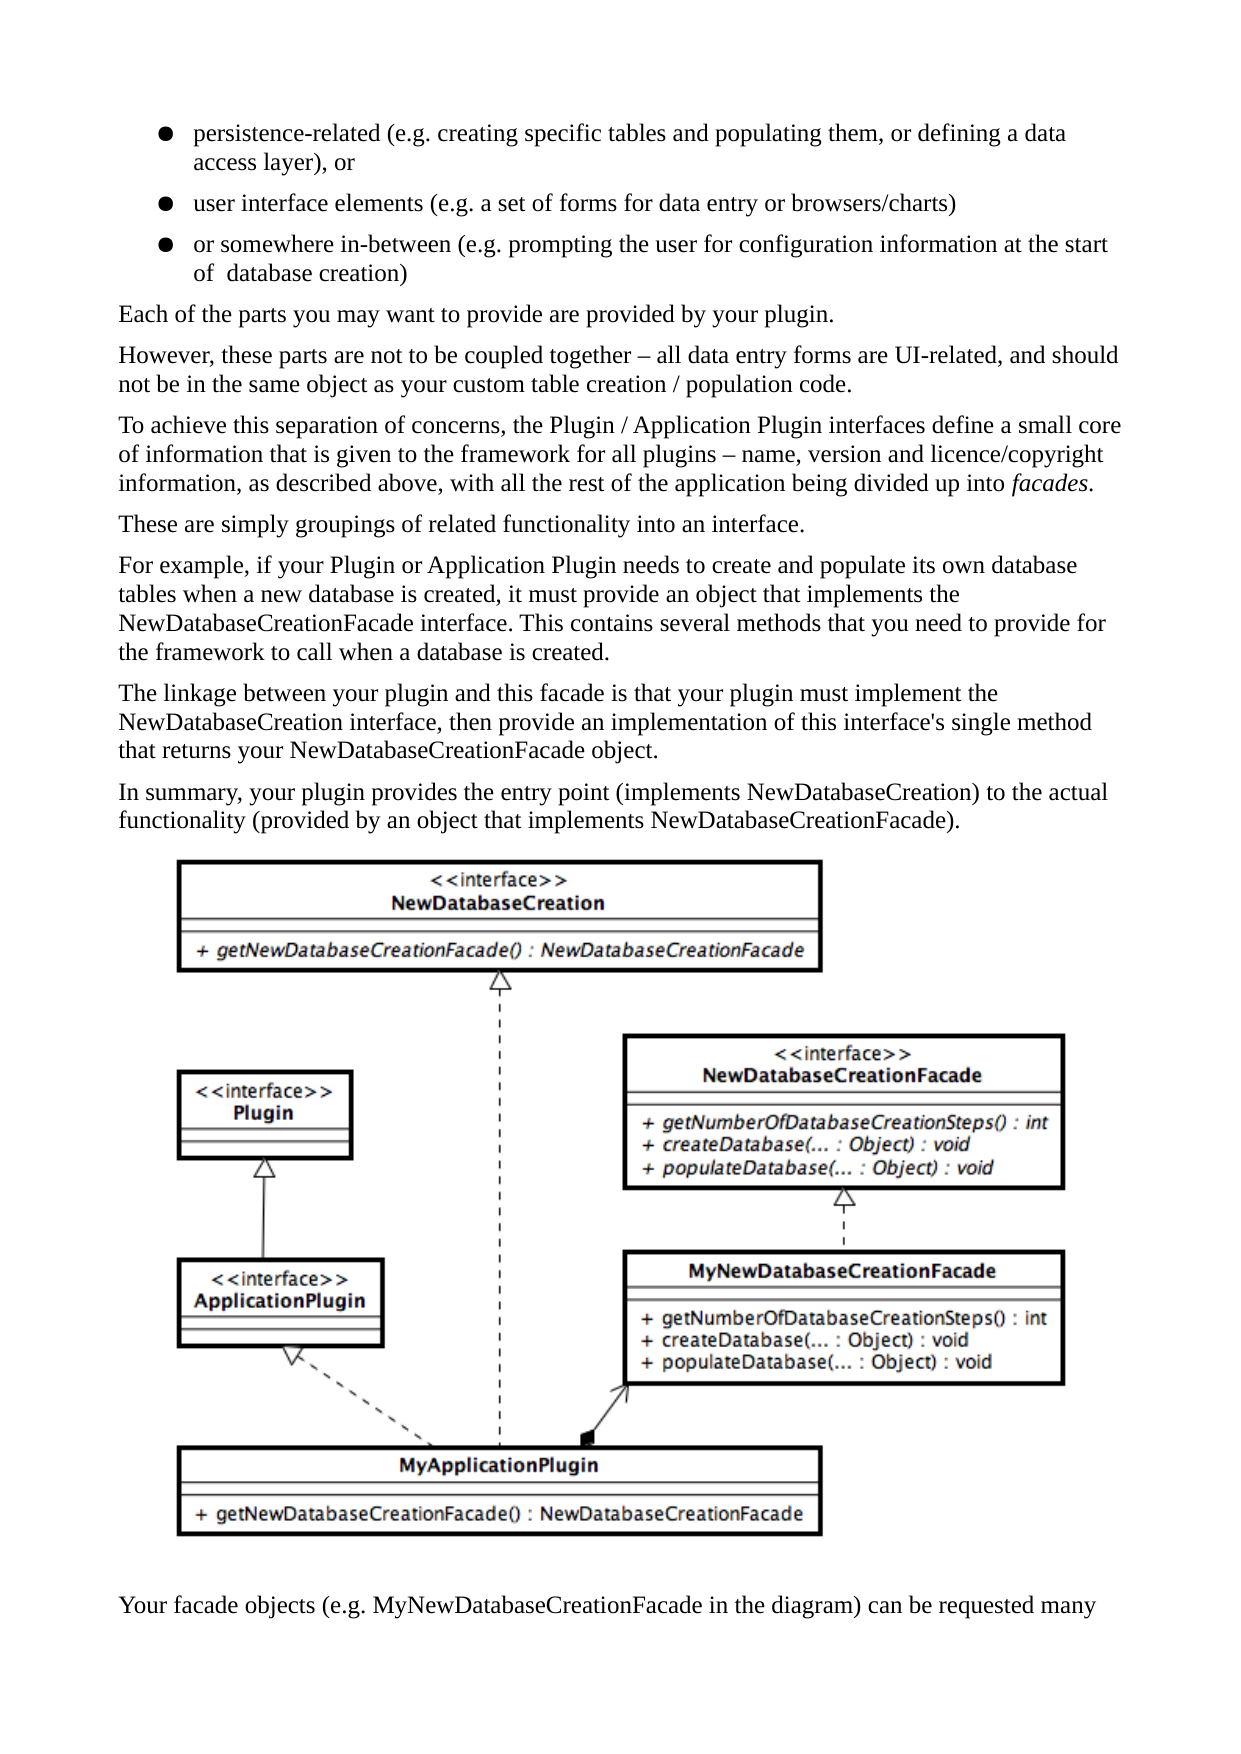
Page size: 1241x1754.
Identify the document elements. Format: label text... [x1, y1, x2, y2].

text In summary, your plugin provides the entry point (implements NewDatabaseCreation) to the actual functionality (provided by an object that implements NewDatabaseCreationFacade). [118, 777, 1122, 834]
list or somewhere in-between (e.g. prompting the user for configuration information at the start of database creation) [156, 229, 1122, 287]
text Each of the parts you may want to provide are provided by your plugin. [118, 299, 1122, 328]
text For example, if your Plugin or Application Plugin needs to create and populate its own database tables when a new database is created, it must provide an object that implements the NewDatabaseCreationFacade interface. This contains several methods that you need to provide for the framework to call when a database is created. [118, 551, 1122, 666]
text The linkage between your plugin and this facade is that your plugin must implement the NewDatabaseCreation interface, then provide an implementation of this interface's single method that returns your NewDatabaseCreationFacade object. [118, 678, 1122, 764]
text These are simply groupings of related functionality into an interface. [118, 509, 1122, 538]
text To achieve this separation of concerns, the Plugin / Application Plugin interfaces define a small core of information that is given to the framework for all plugins – name, version and licence/copyright information, as described above, with all the rest of the application being divided up into facades. [118, 411, 1122, 497]
list user interface elements (e.g. a set of forms for data entry or browsers/charts) [156, 188, 1122, 217]
text Your facade objects (e.g. MyNewDatabaseCreationFacade in the diagram) can be requested many [118, 1590, 1122, 1618]
list persistence-related (e.g. creating specific tables and populating them, or defining a data access layer), or [156, 118, 1122, 176]
text However, these parts are not to be coupled together – all data entry forms are UI-related, and should not be in the same object as your custom table creation / population code. [118, 341, 1122, 398]
picture [163, 846, 1078, 1549]
